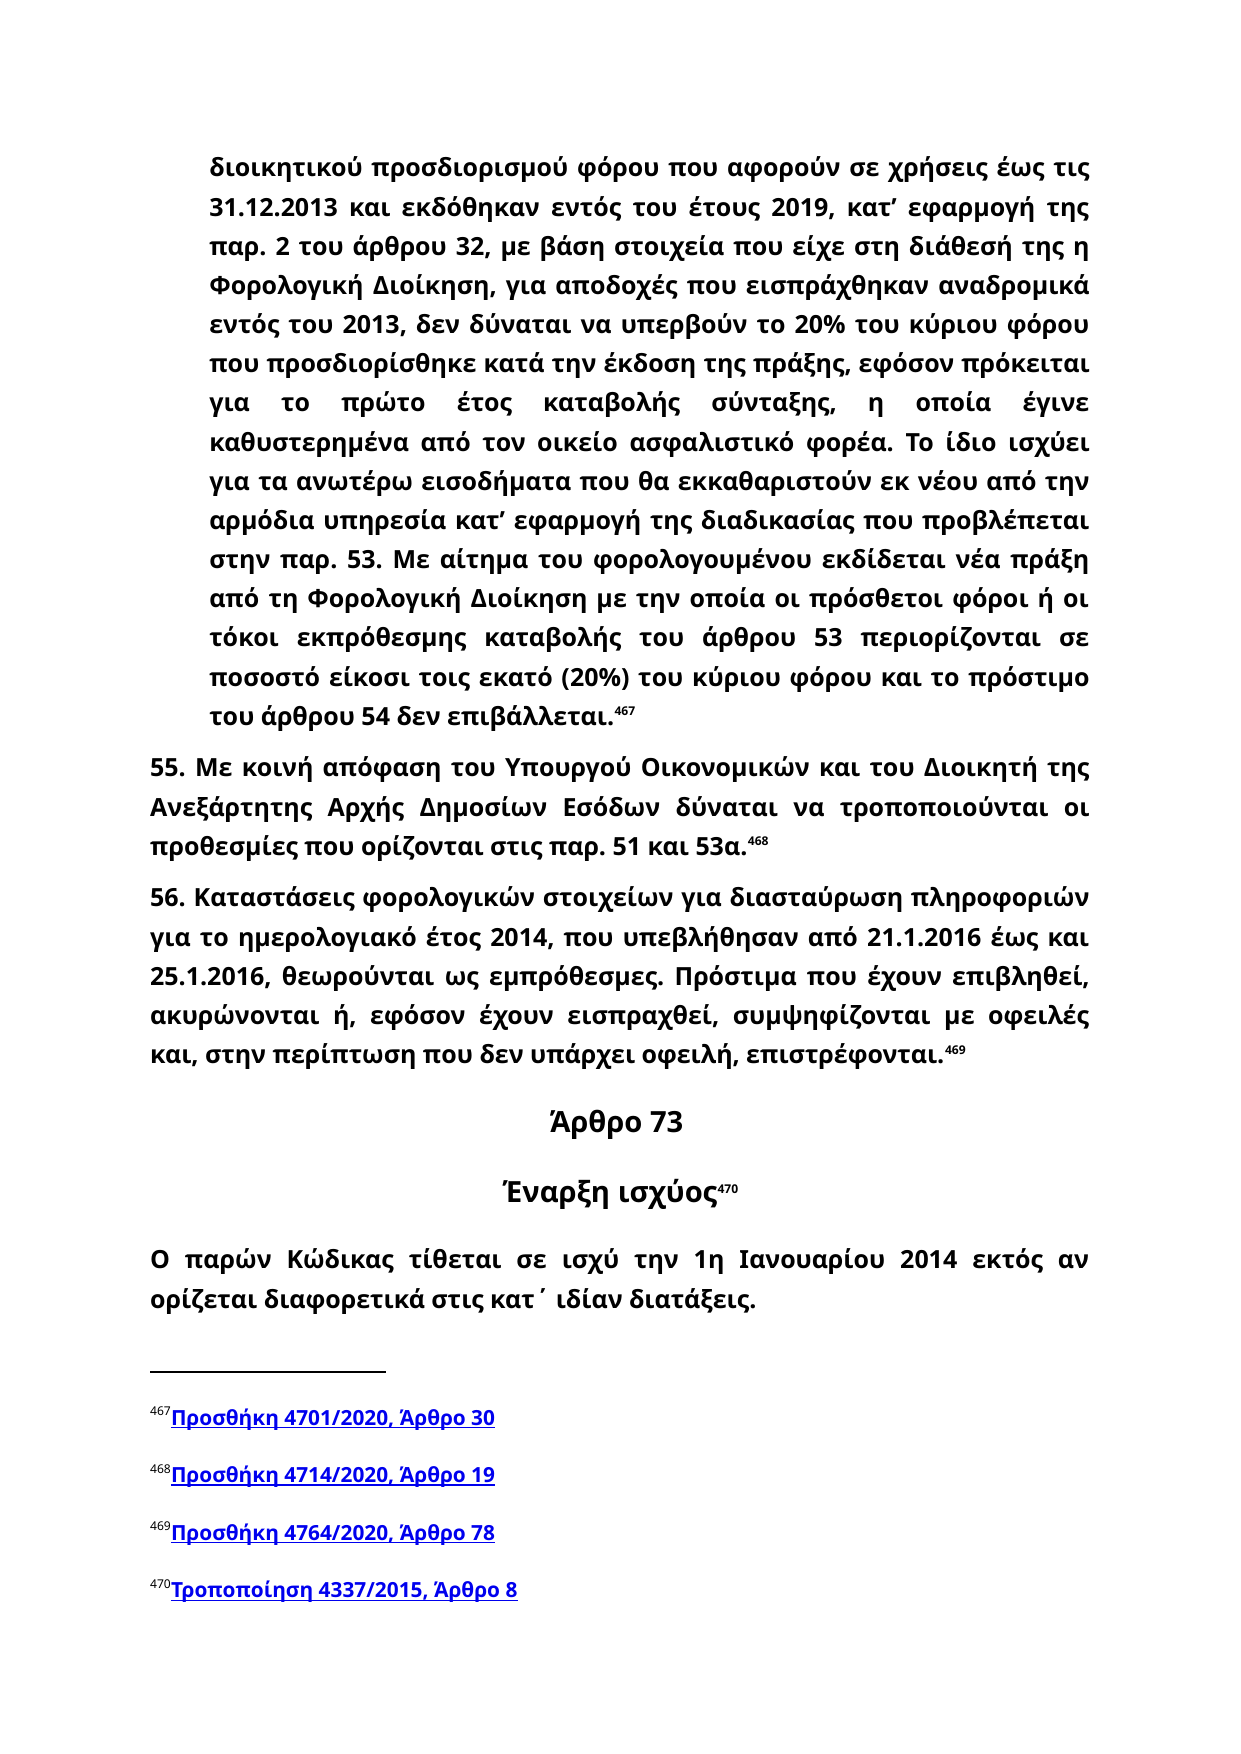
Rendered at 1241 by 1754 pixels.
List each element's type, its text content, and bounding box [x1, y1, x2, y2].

text Προσθήκη 4764/2020, Άρθρο 78 [150, 1518, 1090, 1546]
subtitle Άρθρο 73 [150, 1101, 1090, 1141]
text Ο παρών Κώδικας τίθεται σε ισχύ την 1η Ιανουαρίου 2014 εκτός αν ορίζεται διαφορετικά στις κατ΄ ιδίαν διατάξεις. [150, 1242, 1090, 1315]
list διοικητικού προσδιορισμού φόρου που αφορούν σε χρήσεις έως τις 31.12.2013 και εκδόθηκαν εντός του έτους 2019, κατ’ εφαρμογή της παρ. 2 του άρθρου 32, με βάση στοιχεία που είχε στη διάθεσή της η Φορολογική Διοίκηση, για αποδοχές που εισπράχθηκαν αναδρομικά εντός του 2013, δεν δύναται να υπερβούν το 20% του κύριου φόρου που προσδιορίσθηκε κατά την έκδοση της πράξης, εφόσον πρόκειται για το πρώτο έτος καταβολής σύνταξης, η οποία έγινε καθυστερημένα από τον οικείο ασφαλιστικό φορέα. Το ίδιο ισχύει για τα ανωτέρω εισοδήματα που θα εκκαθαριστούν εκ νέου από την αρμόδια υπηρεσία κατ’ εφαρμογή της διαδικασίας που προβλέπεται στην παρ. 53. Με αίτημα του φορολογουμένου εκδίδεται νέα πράξη από τη Φορολογική Διοίκηση με την οποία οι πρόσθετοι φόροι ή οι τόκοι εκπρόθεσμης καταβολής του άρθρου 53 περιορίζονται σε ποσοστό είκοσι τοις εκατό (20%) του κύριου φόρου και το πρόστιμο του άρθρου 54 δεν επιβάλλεται. [150, 150, 1090, 732]
text Τροποποίηση 4337/2015, Άρθρο 8 [150, 1576, 1090, 1604]
text Προσθήκη 4714/2020, Άρθρο 19 [150, 1460, 1090, 1489]
text 56. Καταστάσεις φορολογικών στοιχείων για διασταύρωση πληροφοριών για το ημερολογιακό έτος 2014, που υπεβλήθησαν από 21.1.2016 έως και 25.1.2016, θεωρούνται ως εμπρόθεσμες. Πρόστιμα που έχουν επιβληθεί, ακυρώνονται ή, εφόσον έχουν εισπραχθεί, συμψηφίζονται με οφειλές και, στην περίπτωση που δεν υπάρχει οφειλή, επιστρέφονται. [150, 880, 1090, 1071]
text Προσθήκη 4701/2020, Άρθρο 30 [150, 1403, 1090, 1431]
subtitle Έναρξη ισχύος [150, 1171, 1090, 1211]
text 55. Με κοινή απόφαση του Υπουργού Οικονομικών και του Διοικητή της Ανεξάρτητης Αρχής Δημοσίων Εσόδων δύναται να τροποποιούνται οι προθεσμίες που ορίζονται στις παρ. 51 και 53α. [150, 750, 1090, 862]
